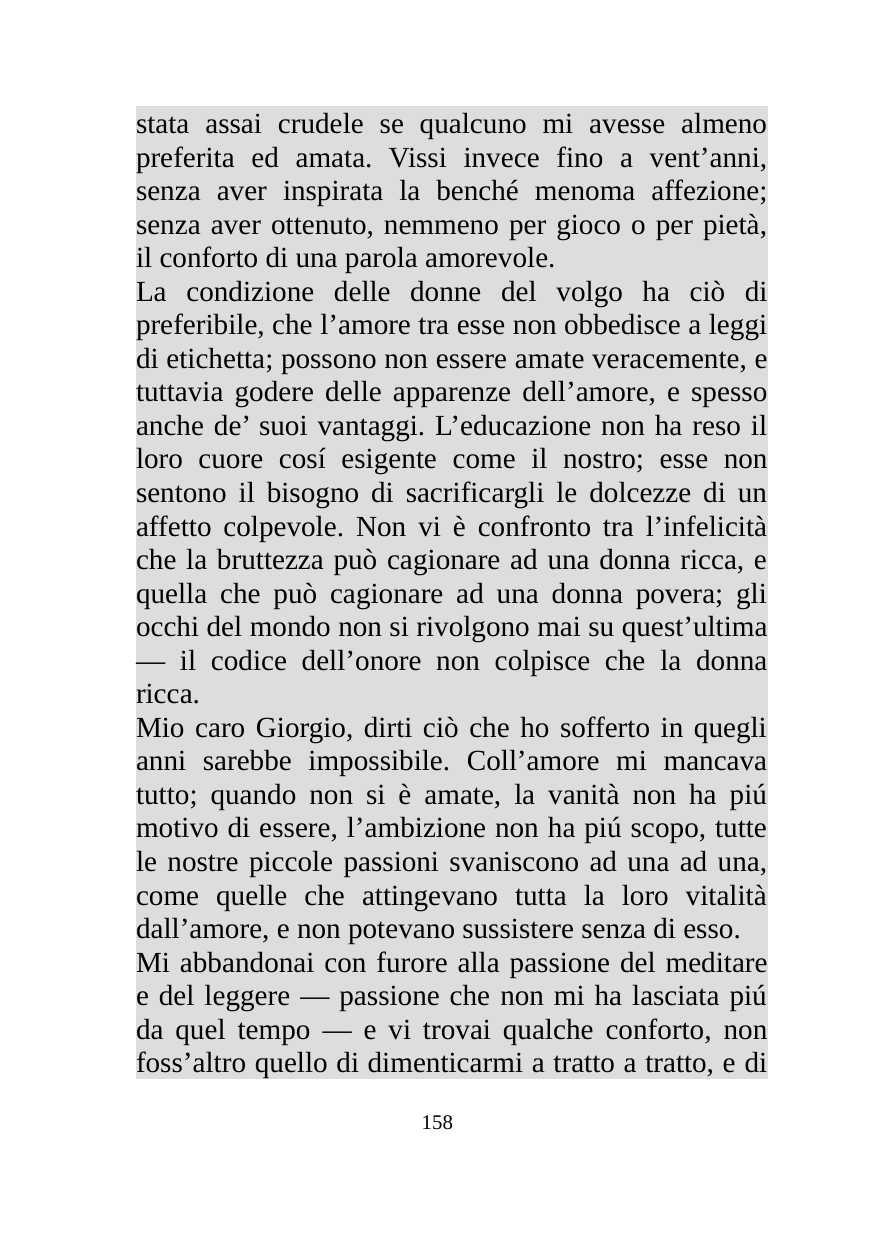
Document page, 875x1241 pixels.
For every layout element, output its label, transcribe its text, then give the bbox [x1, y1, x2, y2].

text La condizione delle donne del volgo ha ciò di preferibile, che l’amore tra esse non obbedisce a leggi di etichetta; possono non essere amate veracemente, e tuttavia godere delle apparenze dell’amore, e spesso anche de’ suoi vantaggi. L’educazione non ha reso il loro cuore cosí esigente come il nostro; esse non sentono il bisogno di sacrificargli le dolcezze di un affetto colpevole. Non vi è confronto tra l’infelicità che la bruttezza può cagionare ad una donna ricca, e quella che può cagionare ad una donna povera; gli occhi del mondo non si rivolgono mai su quest’ultima — il codice dell’onore non colpisce che la donna ricca. [136, 274, 768, 710]
text Mi abbandonai con furore alla passione del meditare e del leggere — passione che non mi ha lasciata piú da quel tempo — e vi trovai qualche conforto, non foss’altro quello di dimenticarmi a tratto a tratto, e di [136, 945, 768, 1079]
text Mio caro Giorgio, dirti ciò che ho sofferto in quegli anni sarebbe impossibile. Coll’amore mi mancava tutto; quando non si è amate, la vanità non ha piú motivo di essere, l’ambizione non ha piú scopo, tutte le nostre piccole passioni svaniscono ad una ad una, come quelle che attingevano tutta la loro vitalità dall’amore, e non potevano sussistere senza di esso. [136, 710, 768, 945]
text stata assai crudele se qualcuno mi avesse almeno preferita ed amata. Vissi invece fino a vent’anni, senza aver inspirata la benché menoma affezione; senza aver ottenuto, nemmeno per gioco o per pietà, il conforto di una parola amorevole. [136, 106, 768, 274]
